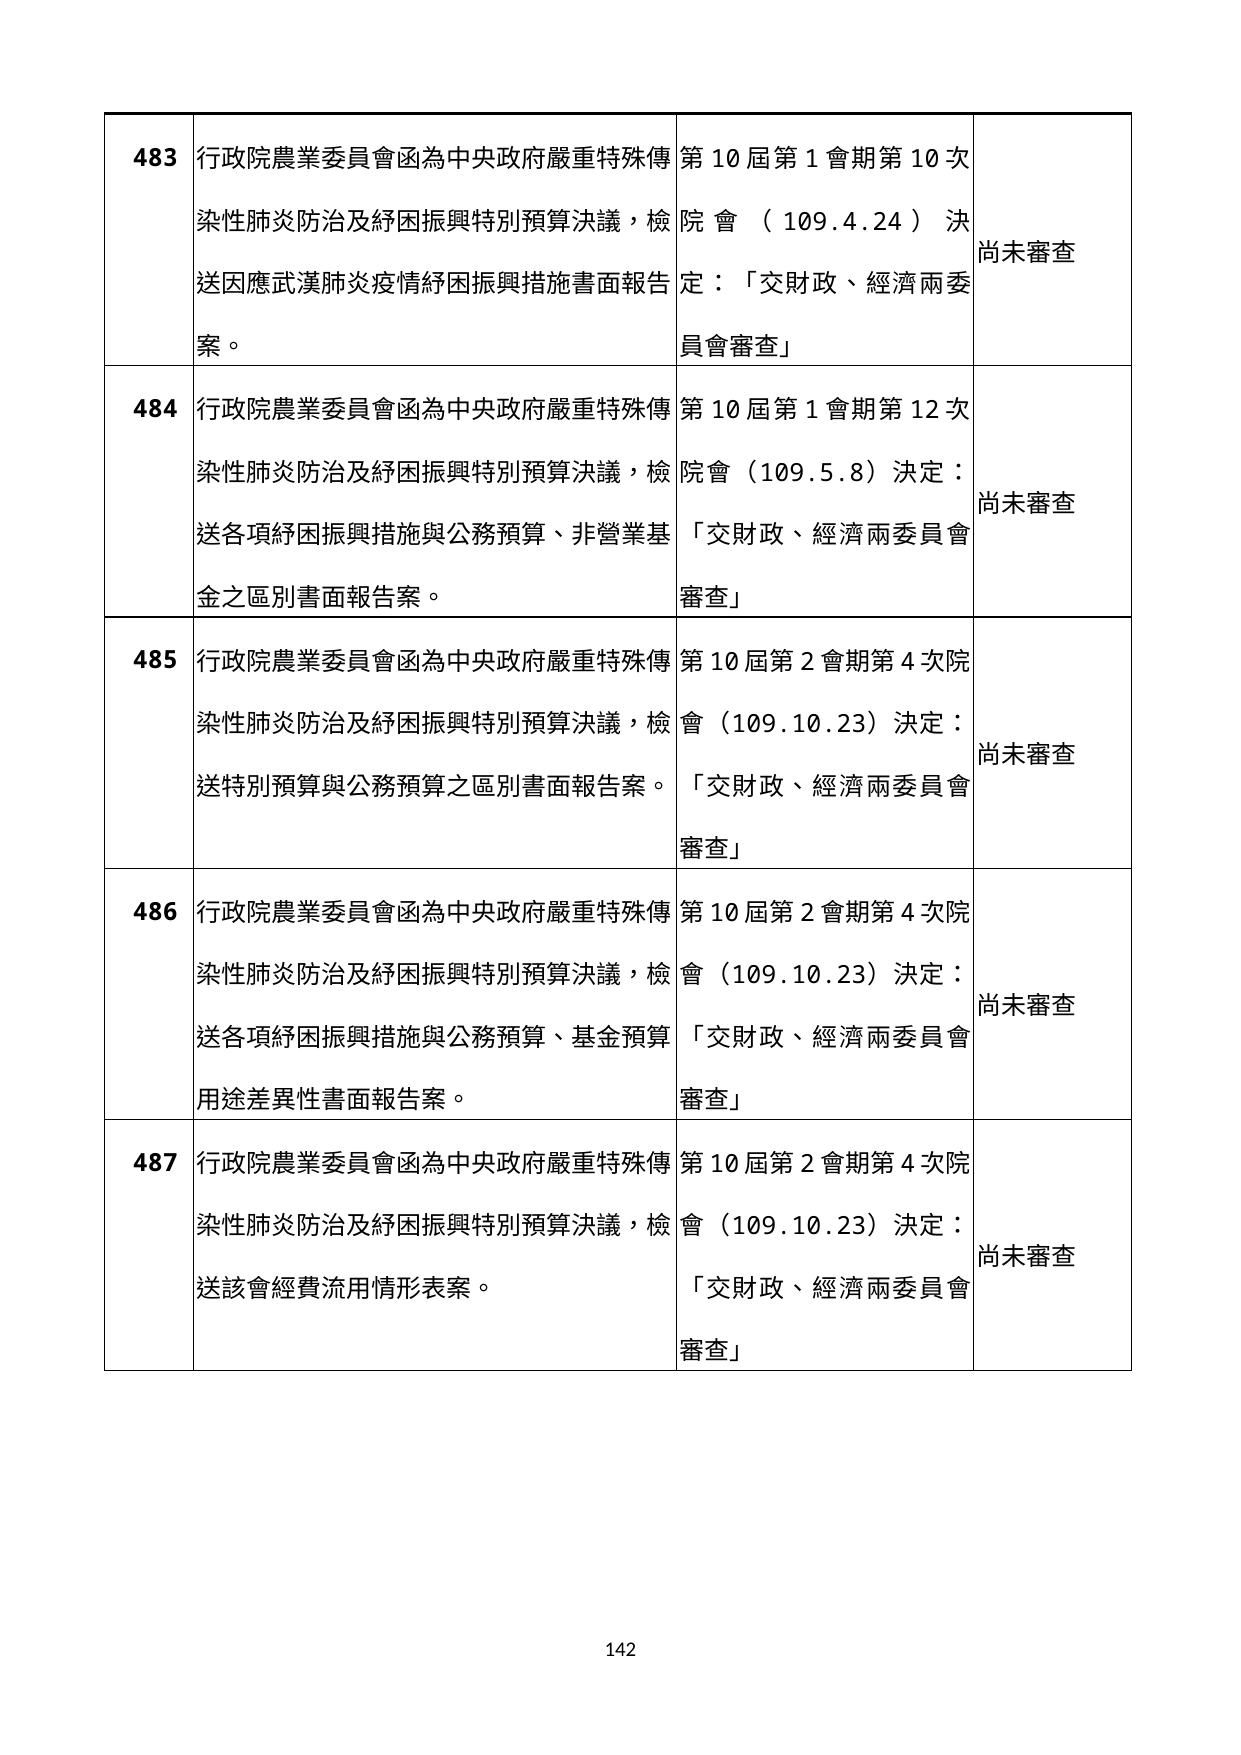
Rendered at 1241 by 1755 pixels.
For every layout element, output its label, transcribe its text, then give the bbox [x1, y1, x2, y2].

table_cell 行政院農業委員會函為中央政府嚴重特殊傳染性肺炎防治及紓困振興特別預算決議，檢送各項紓困振興措施與公務預算、基金預算用途差異性書面報告案。 [194, 869, 676, 1118]
table_cell [1132, 112, 1136, 365]
table_cell 第10屆第2會期第4次院會（109.10.23）決定：「交財政、經濟兩委員會審查」 [677, 869, 973, 1118]
table_cell [105, 366, 193, 616]
table_cell 第10屆第1會期第10次院會（109.4.24）決定：「交財政、經濟兩委員會審查」 [677, 115, 973, 365]
table_cell 行政院農業委員會函為中央政府嚴重特殊傳染性肺炎防治及紓困振興特別預算決議，檢送特別預算與公務預算之區別書面報告案。 [194, 618, 676, 867]
table_cell 第10屆第1會期第12次院會（109.5.8）決定：「交財政、經濟兩委員會審查」 [677, 366, 973, 616]
table_cell 行政院農業委員會函為中央政府嚴重特殊傳染性肺炎防治及紓困振興特別預算決議，檢送各項紓困振興措施與公務預算、非營業基金之區別書面報告案。 [194, 366, 676, 616]
table_cell 行政院農業委員會函為中央政府嚴重特殊傳染性肺炎防治及紓困振興特別預算決議，檢送因應武漢肺炎疫情紓困振興措施書面報告案。 [194, 115, 676, 365]
table_cell [1132, 365, 1136, 616]
table_cell 尚未審查 [974, 115, 1131, 365]
table_cell [1132, 1119, 1136, 1369]
table_cell [1132, 616, 1136, 867]
table_cell [105, 869, 193, 1118]
table_cell 尚未審查 [974, 366, 1131, 616]
table_cell 第10屆第2會期第4次院會（109.10.23）決定：「交財政、經濟兩委員會審查」 [677, 1120, 973, 1369]
table_cell 尚未審查 [974, 1120, 1131, 1369]
table_cell 第10屆第2會期第4次院會（109.10.23）決定：「交財政、經濟兩委員會審查」 [677, 618, 973, 867]
table_cell [105, 115, 193, 365]
table_cell [105, 1120, 193, 1369]
table_cell 尚未審查 [974, 618, 1131, 867]
table_cell 尚未審查 [974, 869, 1131, 1118]
table_cell [105, 618, 193, 867]
table_cell [1132, 868, 1136, 1118]
table_cell 行政院農業委員會函為中央政府嚴重特殊傳染性肺炎防治及紓困振興特別預算決議，檢送該會經費流用情形表案。 [194, 1120, 676, 1369]
